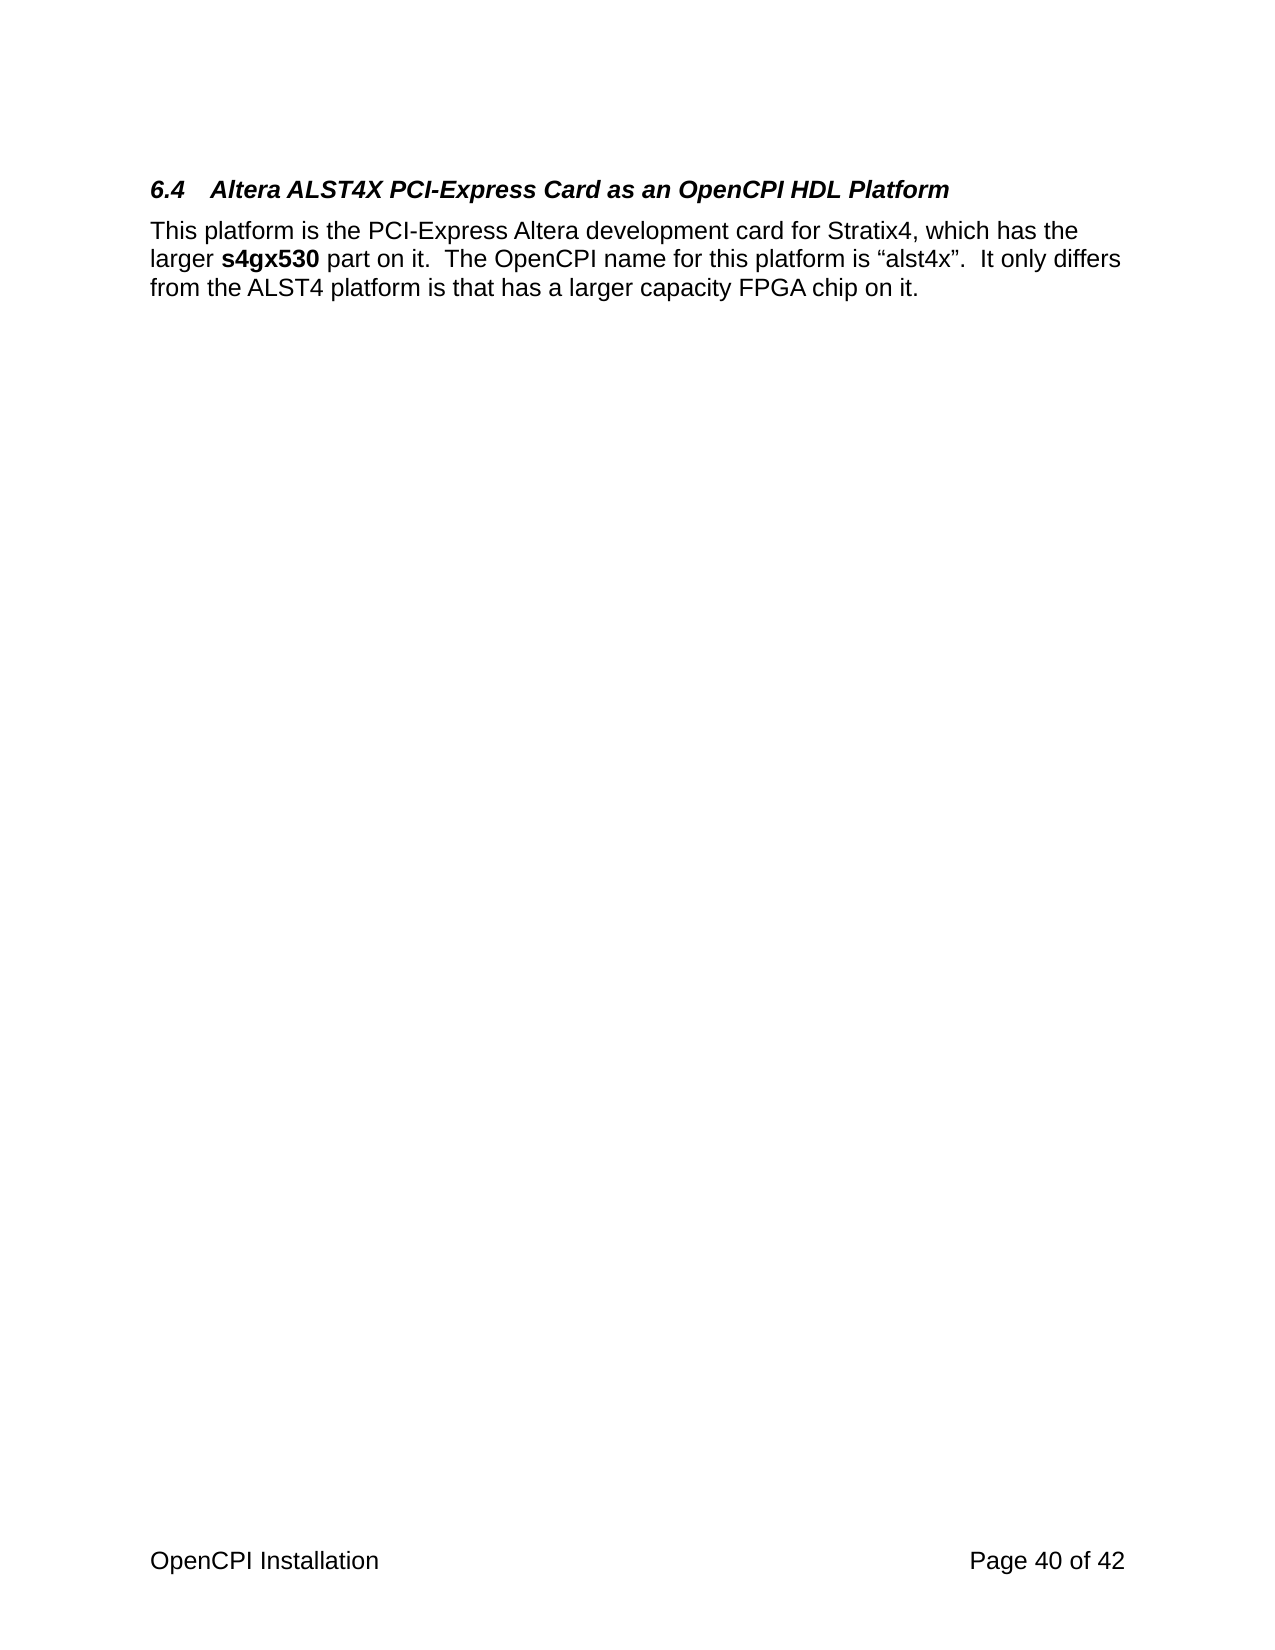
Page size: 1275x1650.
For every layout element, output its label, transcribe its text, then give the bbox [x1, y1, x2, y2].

subtitle Altera ALST4X PCI-Express Card as an OpenCPI HDL Platform [150, 175, 1125, 204]
text This platform is the PCI-Express Altera development card for Stratix4, which has the larger s4gx530 part on it. The OpenCPI name for this platform is “alst4x”. It only differs from the ALST4 platform is that has a larger capacity FPGA chip on it. [150, 216, 1125, 302]
